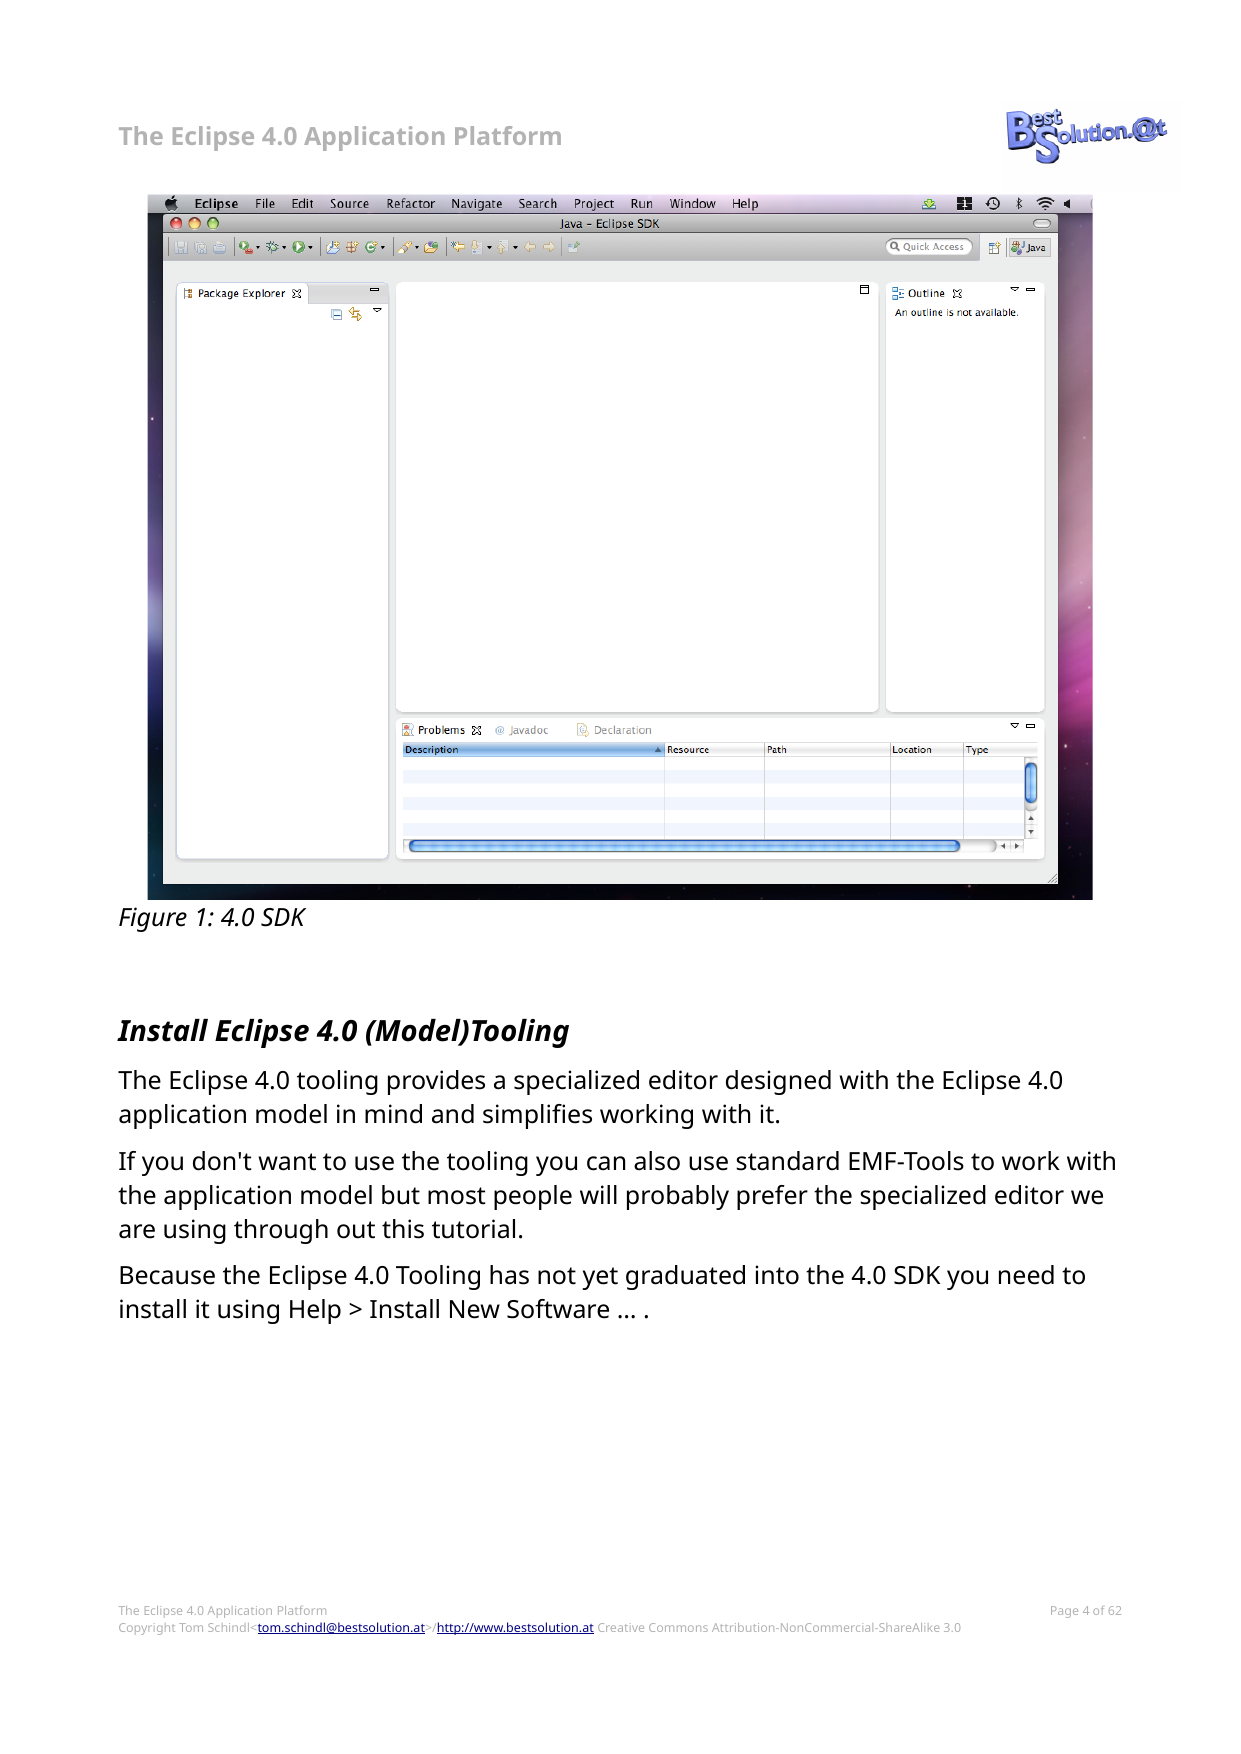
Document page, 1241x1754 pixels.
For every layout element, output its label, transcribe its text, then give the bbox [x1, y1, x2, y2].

subtitle Install Eclipse 4.0 (Model)Tooling [118, 1011, 1122, 1050]
text The Eclipse 4.0 tooling provides a specialized editor designed with the Eclipse 4.0 application model in mind and simplifies working with it. [118, 1063, 1122, 1131]
text Because the Eclipse 4.0 Tooling has not yet graduated into the 4.0 SDK you need to install it using Help > Install New Software … . [118, 1258, 1122, 1326]
picture [147, 194, 1093, 900]
text If you don't want to use the tooling you can also use standard EMF-Tools to work with the application model but most people will probably prefer the specialized editor we are using through out this tutorial. [118, 1143, 1122, 1246]
text Figure 1: 4.0 SDK [118, 900, 1122, 933]
picture [1002, 101, 1181, 191]
